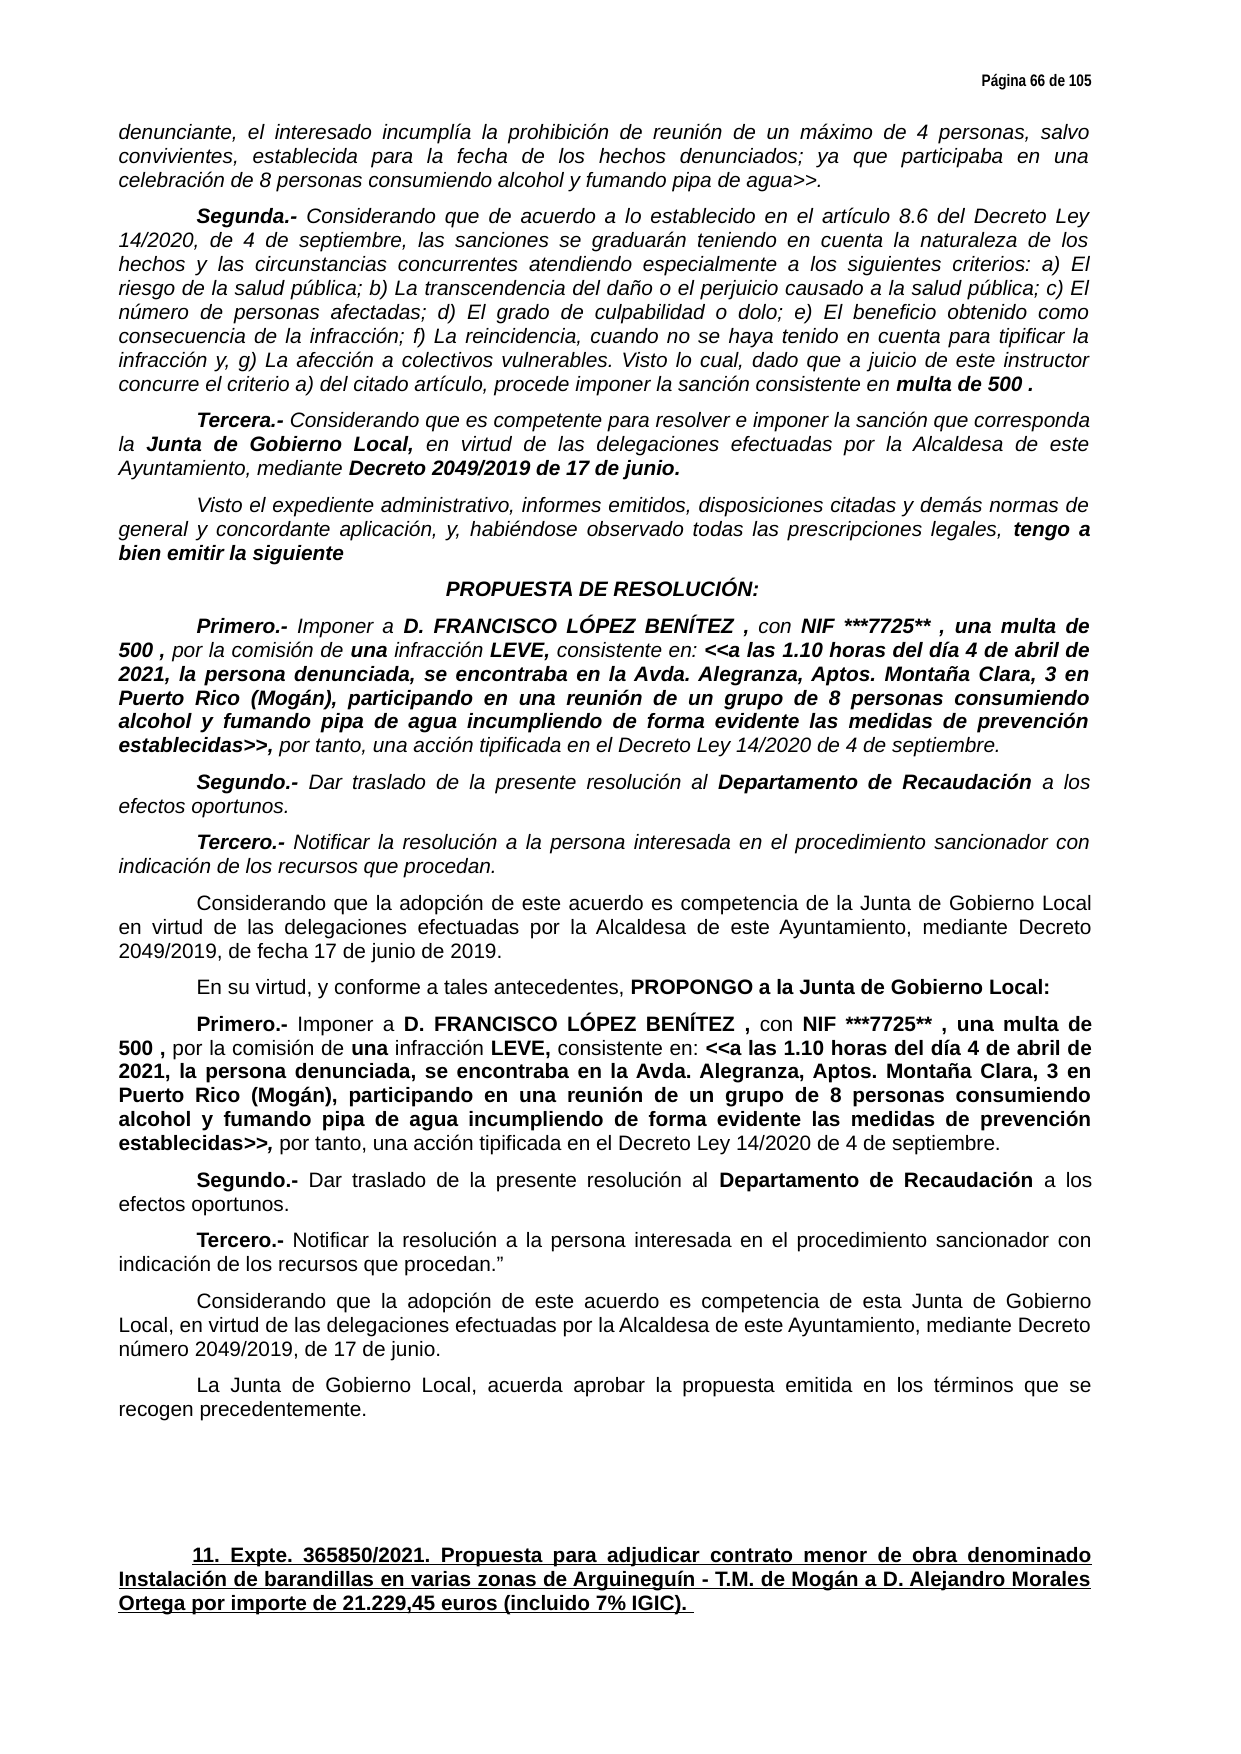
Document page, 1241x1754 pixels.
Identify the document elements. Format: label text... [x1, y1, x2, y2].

text 11. Expte. 365850/2021. Propuesta para adjudicar contrato menor de obra denominado Instalación de barandillas en varias zonas de Arguineguín - T.M. de Mogán a D. Alejandro Morales Ortega por importe de 21.229,45 euros (incluido 7% IGIC). [118, 1543, 1092, 1614]
text Primero.- Imponer a D. FRANCISCO LÓPEZ BENÍTEZ , con NIF ***7725** , una multa de 500 , por la comisión de una infracción LEVE, consistente en: <<a las 1.10 horas del día 4 de abril de 2021, la persona denunciada, se encontraba en la Avda. Alegranza, Aptos. Montaña Clara, 3 en Puerto Rico (Mogán), participando en una reunión de un grupo de 8 personas consumiendo alcohol y fumando pipa de agua incumpliendo de forma evidente las medidas de prevención establecidas>>, por tanto, una acción tipificada en el Decreto Ley 14/2020 de 4 de septiembre. [118, 613, 1092, 757]
text Considerando que la adopción de este acuerdo es competencia de la Junta de Gobierno Local en virtud de las delegaciones efectuadas por la Alcaldesa de este Ayuntamiento, mediante Decreto 2049/2019, de fecha 17 de junio de 2019. [118, 891, 1092, 962]
text Segundo.- Dar traslado de la presente resolución al Departamento de Recaudación a los efectos oportunos. [118, 770, 1092, 818]
text Considerando que la adopción de este acuerdo es competencia de esta Junta de Gobierno Local, en virtud de las delegaciones efectuadas por la Alcaldesa de este Ayuntamiento, mediante Decreto número 2049/2019, de 17 de junio. [118, 1288, 1092, 1360]
text Tercero.- Notificar la resolución a la persona interesada en el procedimiento sancionador con indicación de los recursos que procedan.” [118, 1228, 1092, 1276]
text La Junta de Gobierno Local, acuerda aprobar la propuesta emitida en los términos que se recogen precedentemente. [118, 1373, 1092, 1421]
text Tercero.- Notificar la resolución a la persona interesada en el procedimiento sancionador con indicación de los recursos que procedan. [118, 830, 1092, 878]
text Segunda.- Considerando que de acuerdo a lo establecido en el artículo 8.6 del Decreto Ley 14/2020, de 4 de septiembre, las sanciones se graduarán teniendo en cuenta la naturaleza de los hechos y las circunstancias concurrentes atendiendo especialmente a los siguientes criterios: a) El riesgo de la salud pública; b) La transcendencia del daño o el perjuicio causado a la salud pública; c) El número de personas afectadas; d) El grado de culpabilidad o dolo; e) El beneficio obtenido como consecuencia de la infracción; f) La reincidencia, cuando no se haya tenido en cuenta para tipificar la infracción y, g) La afección a colectivos vulnerables. Visto lo cual, dado que a juicio de este instructor concurre el criterio a) del citado artículo, procede imponer la sanción consistente en multa de 500 . [118, 204, 1092, 396]
text En su virtud, y conforme a tales antecedentes, PROPONGO a la Junta de Gobierno Local: [118, 975, 1092, 999]
text denunciante, el interesado incumplía la prohibición de reunión de un máximo de 4 personas, salvo convivientes, establecida para la fecha de los hechos denunciados; ya que participaba en una celebración de 8 personas consumiendo alcohol y fumando pipa de agua>>. [118, 120, 1092, 192]
text Primero.- Imponer a D. FRANCISCO LÓPEZ BENÍTEZ , con NIF ***7725** , una multa de 500 , por la comisión de una infracción LEVE, consistente en: <<a las 1.10 horas del día 4 de abril de 2021, la persona denunciada, se encontraba en la Avda. Alegranza, Aptos. Montaña Clara, 3 en Puerto Rico (Mogán), participando en una reunión de un grupo de 8 personas consumiendo alcohol y fumando pipa de agua incumpliendo de forma evidente las medidas de prevención establecidas>>, por tanto, una acción tipificada en el Decreto Ley 14/2020 de 4 de septiembre. [118, 1011, 1092, 1155]
text Tercera.- Considerando que es competente para resolver e imponer la sanción que corresponda la Junta de Gobierno Local, en virtud de las delegaciones efectuadas por la Alcaldesa de este Ayuntamiento, mediante Decreto 2049/2019 de 17 de junio. [118, 408, 1092, 480]
text PROPUESTA DE RESOLUCIÓN: [118, 577, 1092, 601]
text Segundo.- Dar traslado de la presente resolución al Departamento de Recaudación a los efectos oportunos. [118, 1168, 1092, 1216]
text Visto el expediente administrativo, informes emitidos, disposiciones citadas y demás normas de general y concordante aplicación, y, habiéndose observado todas las prescripciones legales, tengo a bien emitir la siguiente [118, 493, 1092, 564]
